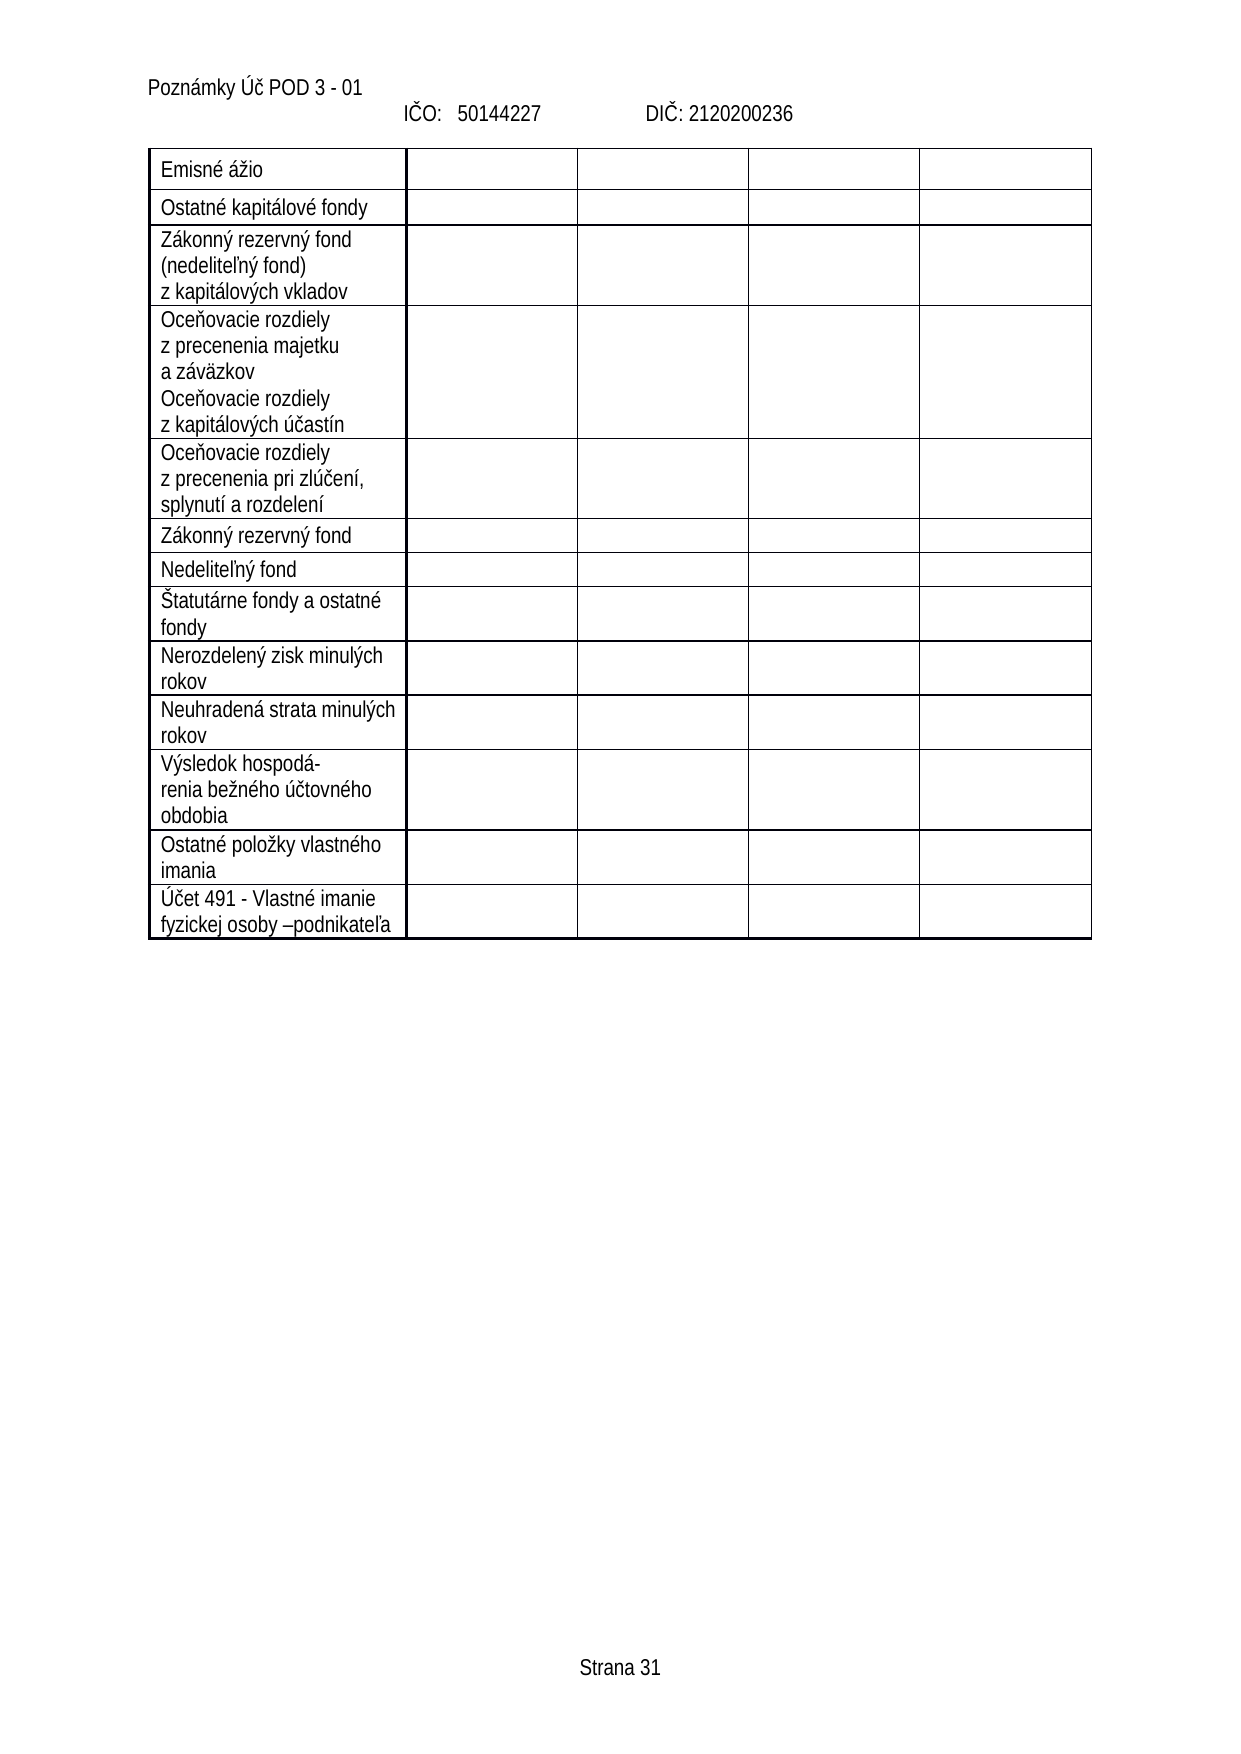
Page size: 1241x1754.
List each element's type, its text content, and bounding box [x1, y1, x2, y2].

table_cell [749, 642, 919, 694]
table_cell [749, 190, 919, 223]
table_cell [749, 439, 919, 517]
table_cell [920, 306, 1091, 385]
table_cell Nedeliteľný fond [151, 553, 405, 586]
table_cell [578, 439, 748, 517]
table_cell [408, 587, 577, 640]
table_cell [578, 306, 748, 385]
table_cell [578, 149, 748, 189]
table_cell [749, 750, 919, 829]
table_cell [408, 696, 577, 748]
table_cell [749, 831, 919, 883]
table_cell [920, 519, 1091, 552]
table_cell Nerozdelený zisk minulých rokov [151, 642, 405, 694]
table_cell [578, 226, 748, 304]
table_cell [578, 642, 748, 694]
table_cell Výsledok hospodá-renia bežného účtovného obdobia [151, 750, 405, 829]
table_cell [920, 226, 1091, 304]
table_cell [920, 587, 1091, 640]
table_cell Štatutárne fondy a ostatné fondy [151, 587, 405, 640]
table_cell [749, 587, 919, 640]
table_cell Oceňovacie rozdiely z kapitálových účastín [151, 385, 405, 437]
table_cell [749, 885, 919, 937]
table_cell [920, 750, 1091, 829]
table_cell [408, 750, 577, 829]
table_cell [408, 306, 577, 385]
table_cell [920, 439, 1091, 517]
table_cell [920, 696, 1091, 748]
table_cell [920, 190, 1091, 223]
table_cell [408, 642, 577, 694]
table_cell [408, 149, 577, 189]
table_cell Emisné ážio [151, 149, 405, 189]
table_cell [578, 750, 748, 829]
table_cell [408, 439, 577, 517]
table_cell [408, 226, 577, 304]
table_cell [920, 642, 1091, 694]
table_cell [749, 519, 919, 552]
table_cell [408, 885, 577, 937]
table_cell [920, 553, 1091, 586]
table_cell [408, 553, 577, 586]
table_cell Oceňovacie rozdiely z precenenia majetku a záväzkov [151, 306, 405, 385]
table_cell [408, 385, 577, 437]
table_cell [578, 885, 748, 937]
table_cell Ostatné kapitálové fondy [151, 190, 405, 223]
table_cell Neuhradená strata minulých rokov [151, 696, 405, 748]
table_cell [749, 696, 919, 748]
table_cell [578, 519, 748, 552]
table_cell Účet 491 - Vlastné imanie fyzickej osoby –podnikateľa [151, 885, 405, 937]
table_cell [920, 149, 1091, 189]
table_cell Zákonný rezervný fond (nedeliteľný fond) z kapitálových vkladov [151, 226, 405, 304]
table_cell [408, 831, 577, 883]
table_cell [578, 831, 748, 883]
table_cell [408, 519, 577, 552]
table_cell Ostatné položky vlastného imania [151, 831, 405, 883]
table_cell [578, 553, 748, 586]
table_cell [749, 306, 919, 385]
table_cell [749, 553, 919, 586]
table_cell [578, 696, 748, 748]
table_cell [749, 149, 919, 189]
table_cell [578, 385, 748, 437]
table_cell [920, 885, 1091, 937]
table_cell [578, 587, 748, 640]
table_cell [920, 385, 1091, 437]
table_cell [920, 831, 1091, 883]
table_cell Zákonný rezervný fond [151, 519, 405, 552]
table_cell [578, 190, 748, 223]
table_cell [749, 385, 919, 437]
table_cell [408, 190, 577, 223]
table_cell [749, 226, 919, 304]
table_cell Oceňovacie rozdiely z precenenia pri zlúčení, splynutí a rozdelení [151, 439, 405, 517]
